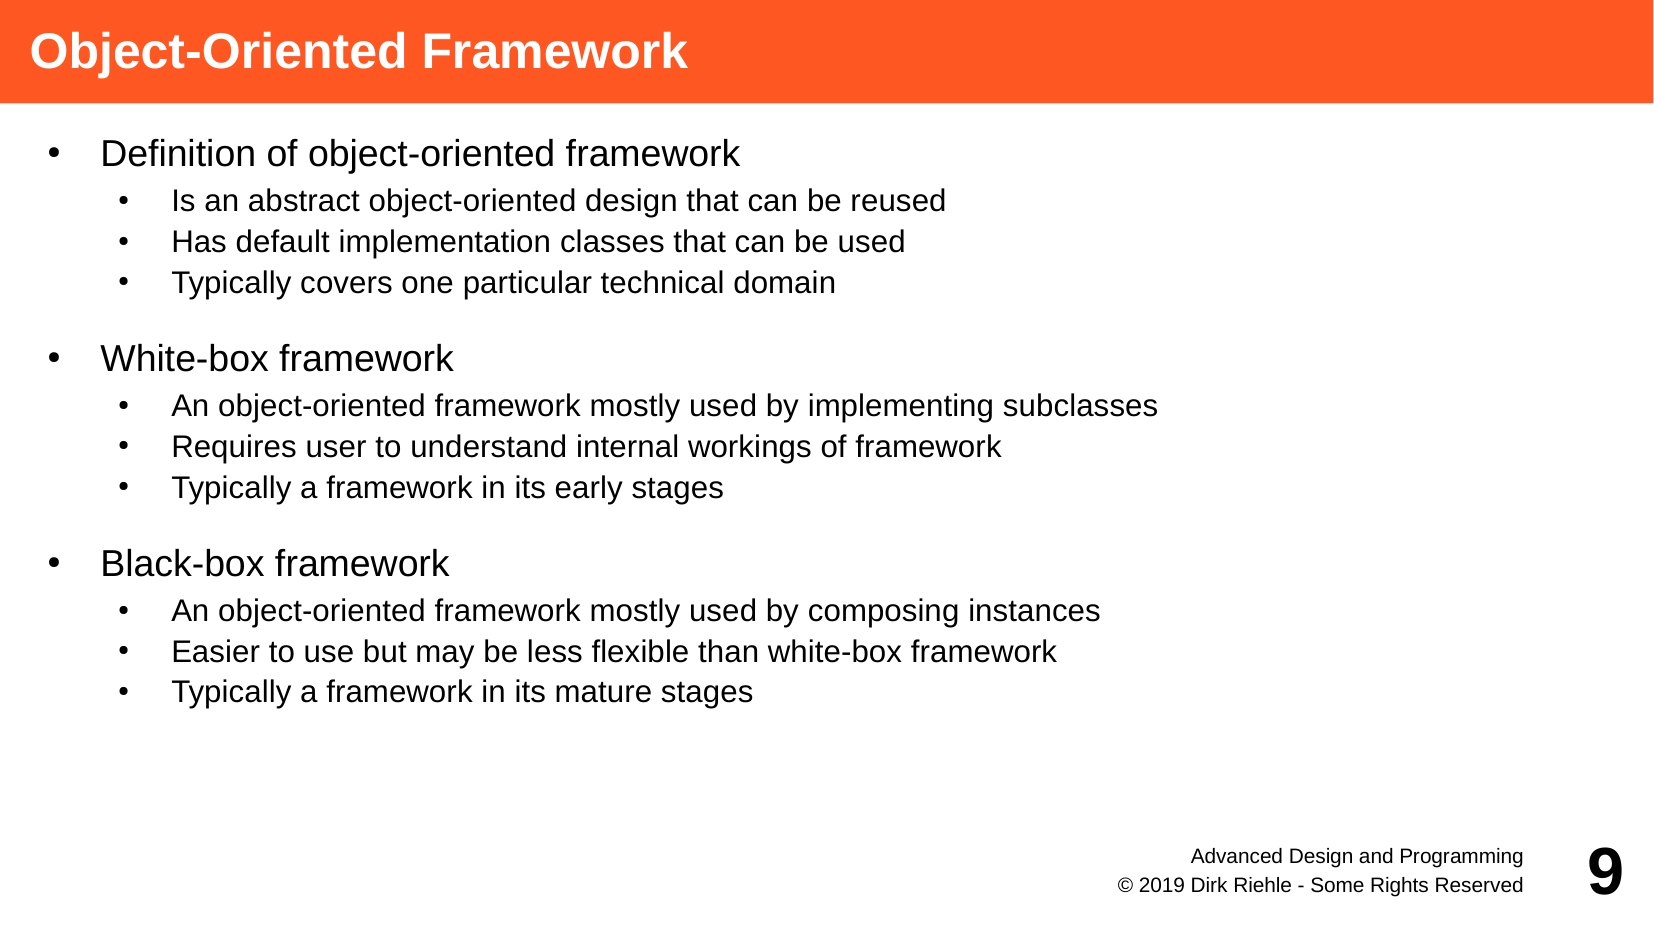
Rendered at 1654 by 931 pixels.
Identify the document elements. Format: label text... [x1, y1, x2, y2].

list Definition of object-oriented framework Is an abstract object-oriented design that can be reused Has default implementation classes that can be used Typically covers one particular technical domain White-box framework An object-oriented framework mostly used by implementing subclasses Requires user to understand internal workings of framework Typically a framework in its early stages Black-box framework An object-oriented framework mostly used by composing instances Easier to use but may be less flexible than white-box framework Typically a framework in its mature stages [29, 132, 1625, 813]
title Object-Oriented Framework [0, 0, 1654, 104]
